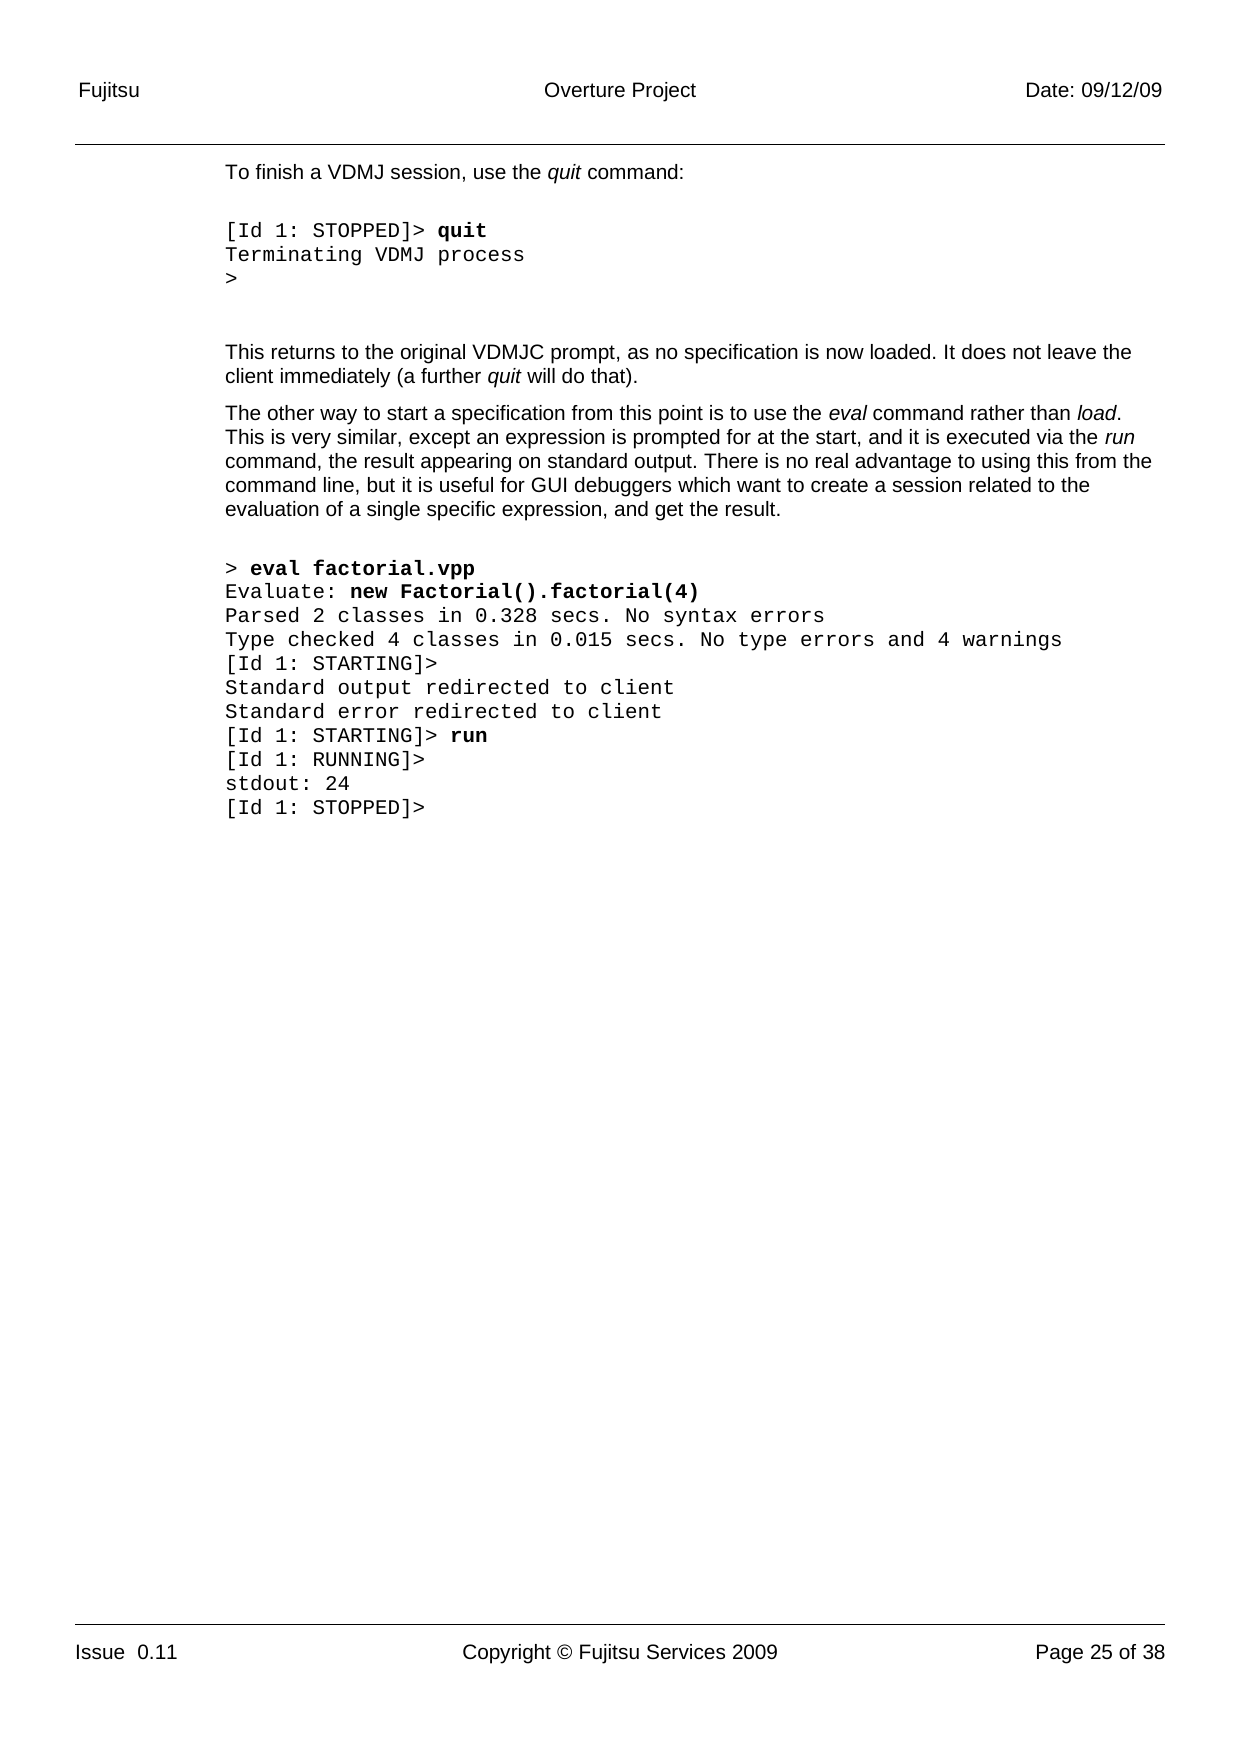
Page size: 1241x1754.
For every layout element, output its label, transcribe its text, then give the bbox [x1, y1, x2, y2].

text Terminating VDMJ process [225, 244, 1165, 268]
text stdout: 24 [225, 773, 1165, 797]
text Type checked 4 classes in 0.015 secs. No type errors and 4 warnings [225, 629, 1165, 653]
text [Id 1: STOPPED]> quit [225, 220, 1165, 244]
text [Id 1: STARTING]> [225, 653, 1165, 677]
text Standard error redirected to client [225, 701, 1165, 725]
text Standard output redirected to client [225, 677, 1165, 701]
text To finish a VDMJ session, use the quit command: [225, 160, 1165, 184]
text > eval factorial.vpp [225, 557, 1165, 581]
text [Id 1: STARTING]> run [225, 725, 1165, 749]
text [Id 1: RUNNING]> [225, 749, 1165, 773]
text [Id 1: STOPPED]> [225, 797, 1165, 821]
text Evaluate: new Factorial().factorial(4) [225, 581, 1165, 605]
text The other way to start a specification from this point is to use the eval command rather than load. This is very similar, except an expression is prompted for at the start, and it is executed via the run command, the result appearing on standard output. There is no real advantage to using this from the command line, but it is useful for GUI debuggers which want to create a session related to the evaluation of a single specific expression, and get the result. [225, 401, 1165, 521]
text > [225, 268, 1165, 292]
text This returns to the original VDMJC prompt, as no specification is now loaded. It does not leave the client immediately (a further quit will do that). [225, 340, 1165, 388]
text Parsed 2 classes in 0.328 secs. No syntax errors [225, 605, 1165, 629]
